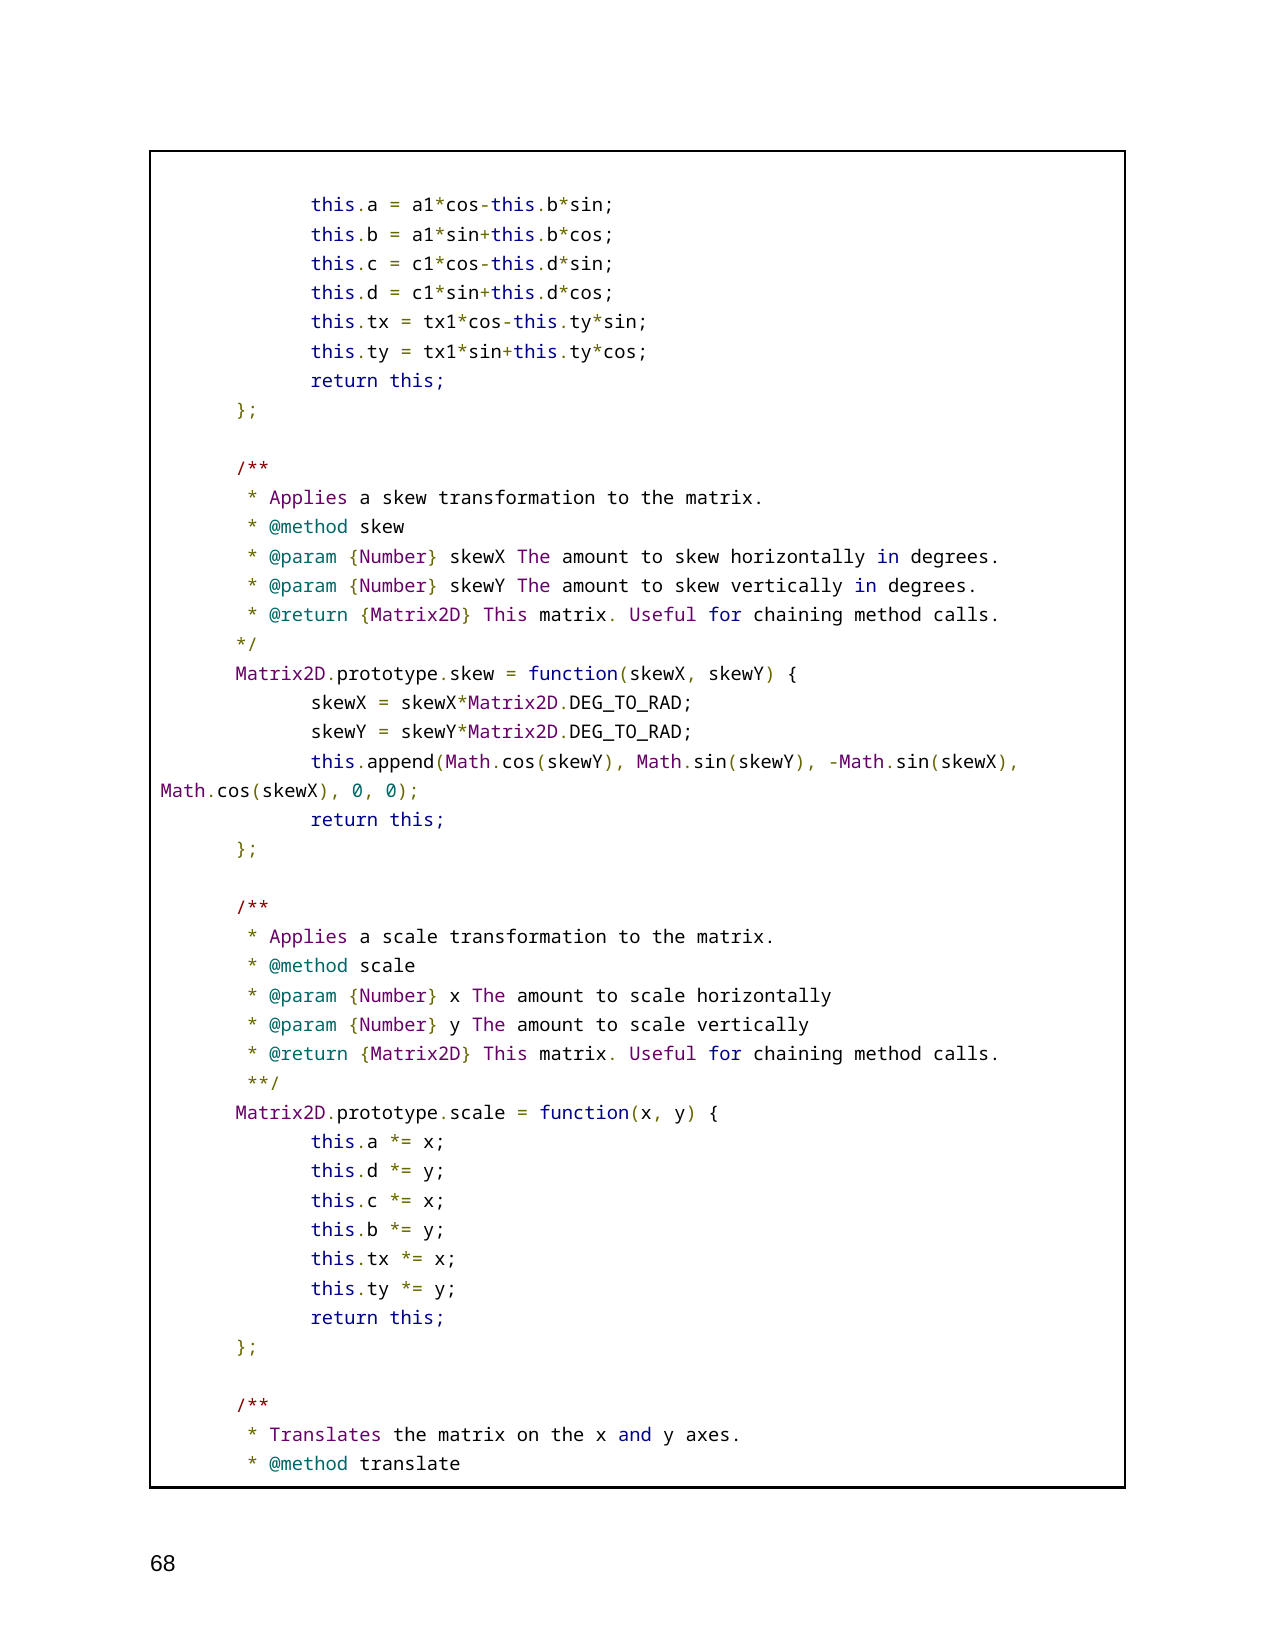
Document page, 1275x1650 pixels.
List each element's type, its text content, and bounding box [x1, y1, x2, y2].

table_header this.a = a1*cos-this.b*sin; this.b = a1*sin+this.b*cos; this.c = c1*cos-this.d*sin; this.d = c1*sin+this.d*cos; this.tx = tx1*cos-this.ty*sin; this.ty = tx1*sin+this.ty*cos; return this; }; /** * Applies a skew transformation to the matrix. * @method skew * @param {Number} skewX The amount to skew horizontally in degrees. * @param {Number} skewY The amount to skew vertically in degrees. * @return {Matrix2D} This matrix. Useful for chaining method calls. */ Matrix2D.prototype.skew = function(skewX, skewY) { skewX = skewX*Matrix2D.DEG_TO_RAD; skewY = skewY*Matrix2D.DEG_TO_RAD; this.append(Math.cos(skewY), Math.sin(skewY), -Math.sin(skewX), Math.cos(skewX), 0, 0); return this; }; /** * Applies a scale transformation to the matrix. * @method scale * @param {Number} x The amount to scale horizontally * @param {Number} y The amount to scale vertically * @return {Matrix2D} This matrix. Useful for chaining method calls. **/ Matrix2D.prototype.scale = function(x, y) { this.a *= x; this.d *= y; this.c *= x; this.b *= y; this.tx *= x; this.ty *= y; return this; }; /** * Translates the matrix on the x and y axes. * @method translate [151, 152, 1124, 1486]
